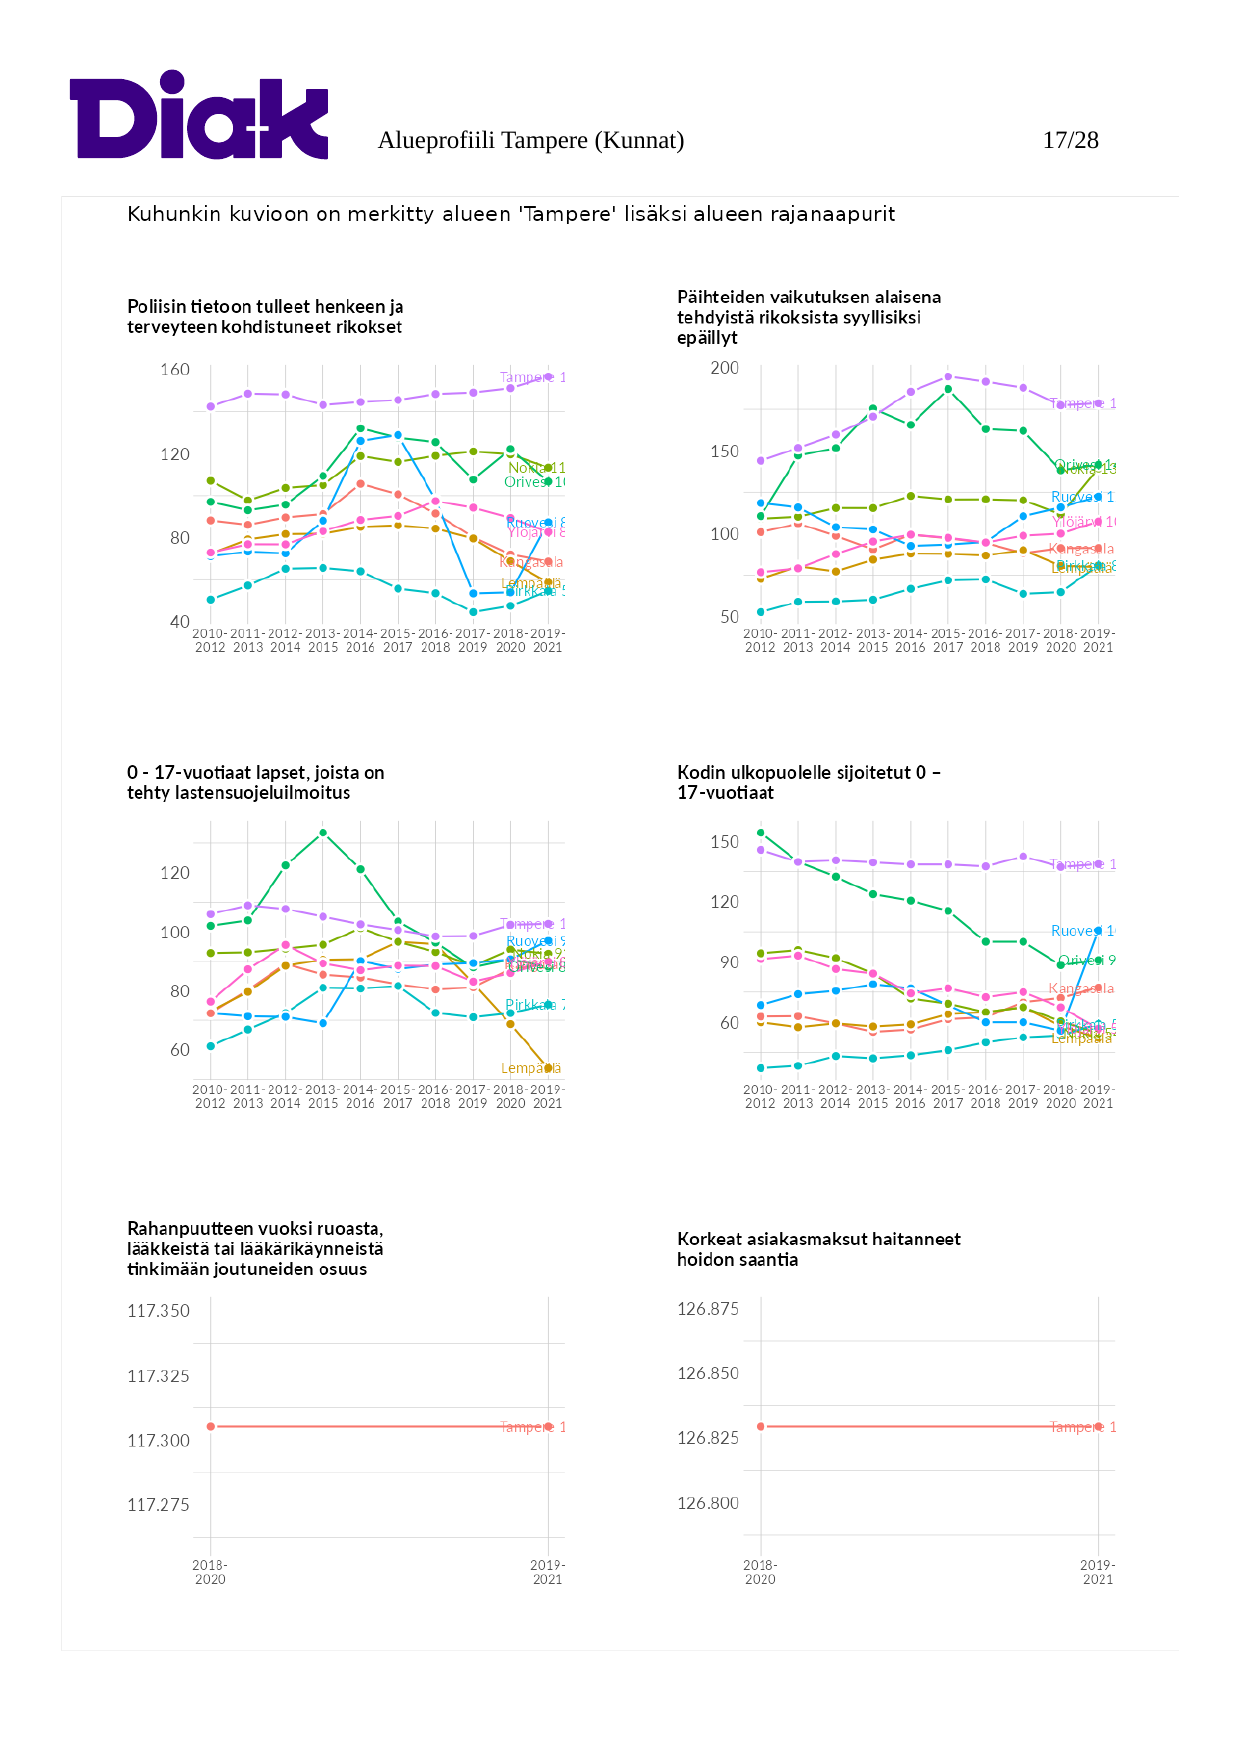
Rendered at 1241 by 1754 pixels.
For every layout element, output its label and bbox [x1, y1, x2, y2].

picture [61, 196, 1179, 1651]
